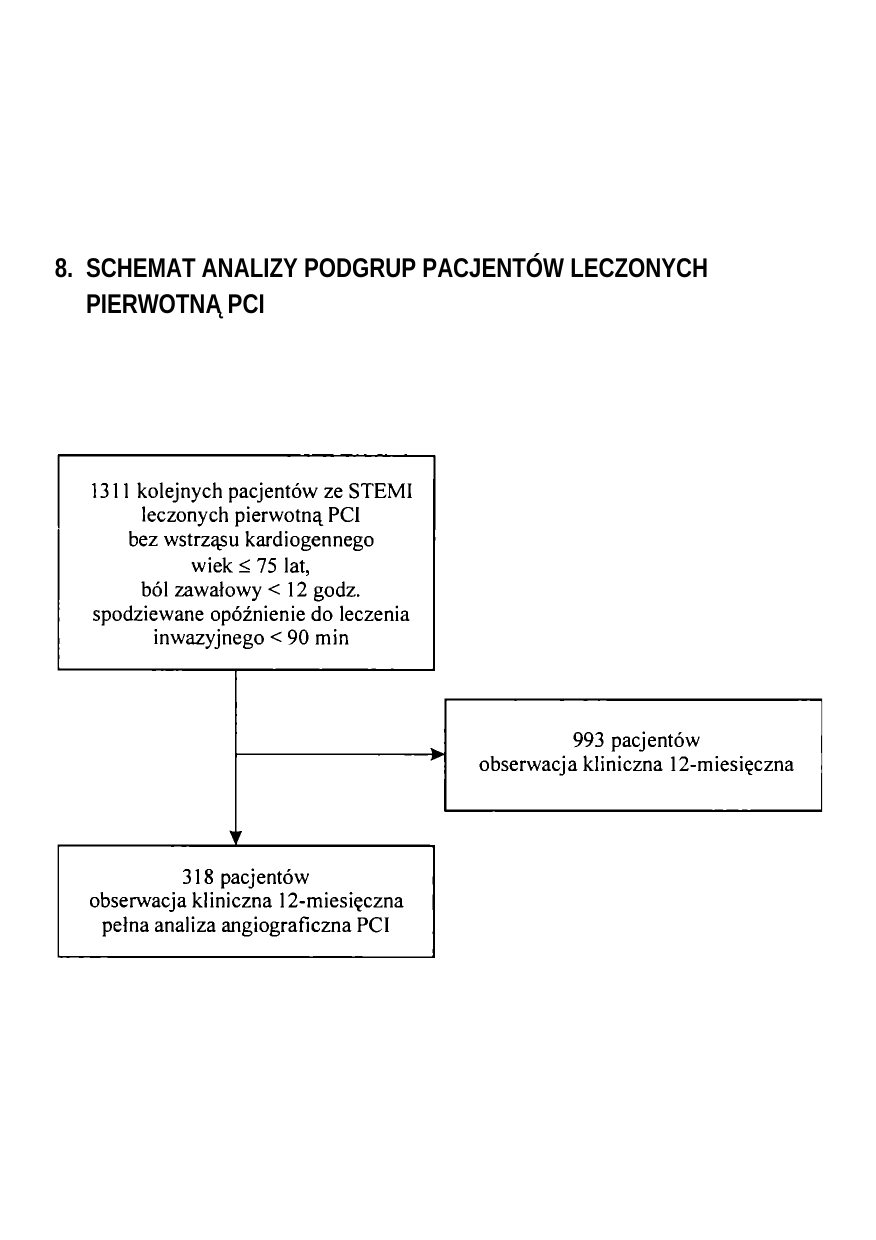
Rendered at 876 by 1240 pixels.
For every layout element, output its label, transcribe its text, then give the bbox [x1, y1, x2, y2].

picture [57, 454, 823, 958]
list SCHEMAT ANALIZY PODGRUP PACJENTÓW LECZONYCH PIERWOTNĄ PCI [54, 253, 754, 319]
